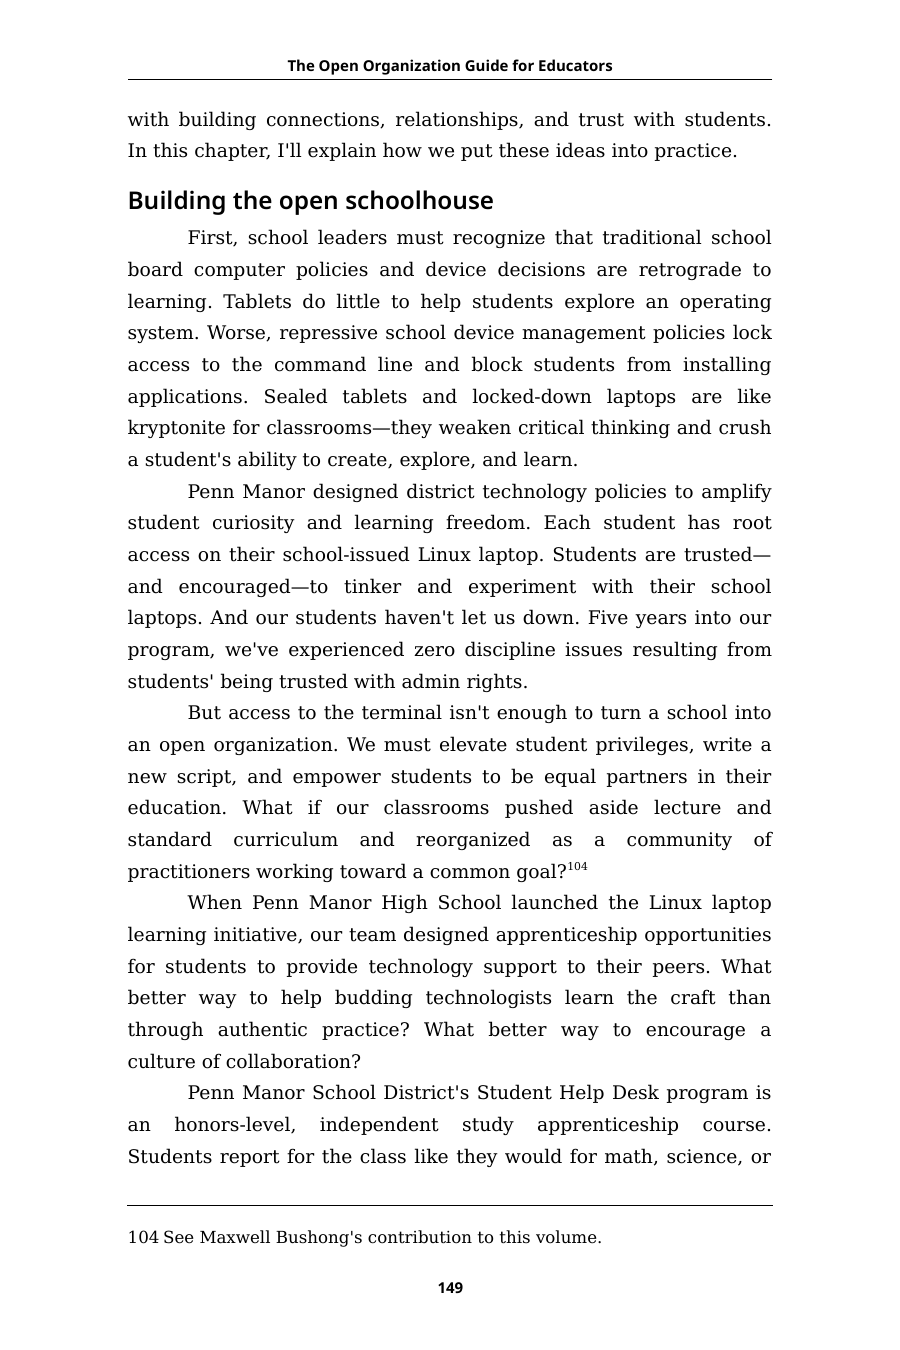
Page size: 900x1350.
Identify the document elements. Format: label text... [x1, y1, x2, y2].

text with building connections, relationships, and trust with students. In this chapter, I'll explain how we put these ideas into practice. [127, 109, 772, 162]
text But access to the terminal isn't enough to turn a school into an open organization. We must elevate student privileges, write a new script, and empower students to be equal partners in their education. What if our classrooms pushed aside lecture and standard curriculum and reorganized as a community of practitioners working toward a common goal? [127, 702, 772, 883]
subtitle Building the open schoolhouse [127, 187, 772, 215]
text Penn Manor designed district technology policies to amplify student curiosity and learning freedom. Each student has root access on their school-issued Linux laptop. Students are trusted—and encouraged—to tinker and experiment with their school laptops. And our students haven't let us down. Five years into our program, we've experienced zero discipline issues resulting from students' being trusted with admin rights. [127, 481, 772, 693]
text First, school leaders must recognize that traditional school board computer policies and device decisions are retrograde to learning. Tablets do little to help students explore an operating system. Worse, repressive school device management policies lock access to the command line and block students from installing applications. Sealed tablets and locked-down laptops are like kryptonite for classrooms—they weaken critical thinking and crush a student's ability to create, explore, and learn. [127, 227, 772, 471]
text When Penn Manor High School launched the Linux laptop learning initiative, our team designed apprenticeship opportunities for students to provide technology support to their peers. What better way to help budding technologists learn the craft than through authentic practice? What better way to encourage a culture of collaboration? [127, 892, 772, 1073]
text Penn Manor School District's Student Help Desk program is an honors-level, independent study apprenticeship course. Students report for the class like they would for math, science, or [127, 1082, 772, 1168]
text See Maxwell Bushong's contribution to this volume. [127, 1228, 772, 1247]
